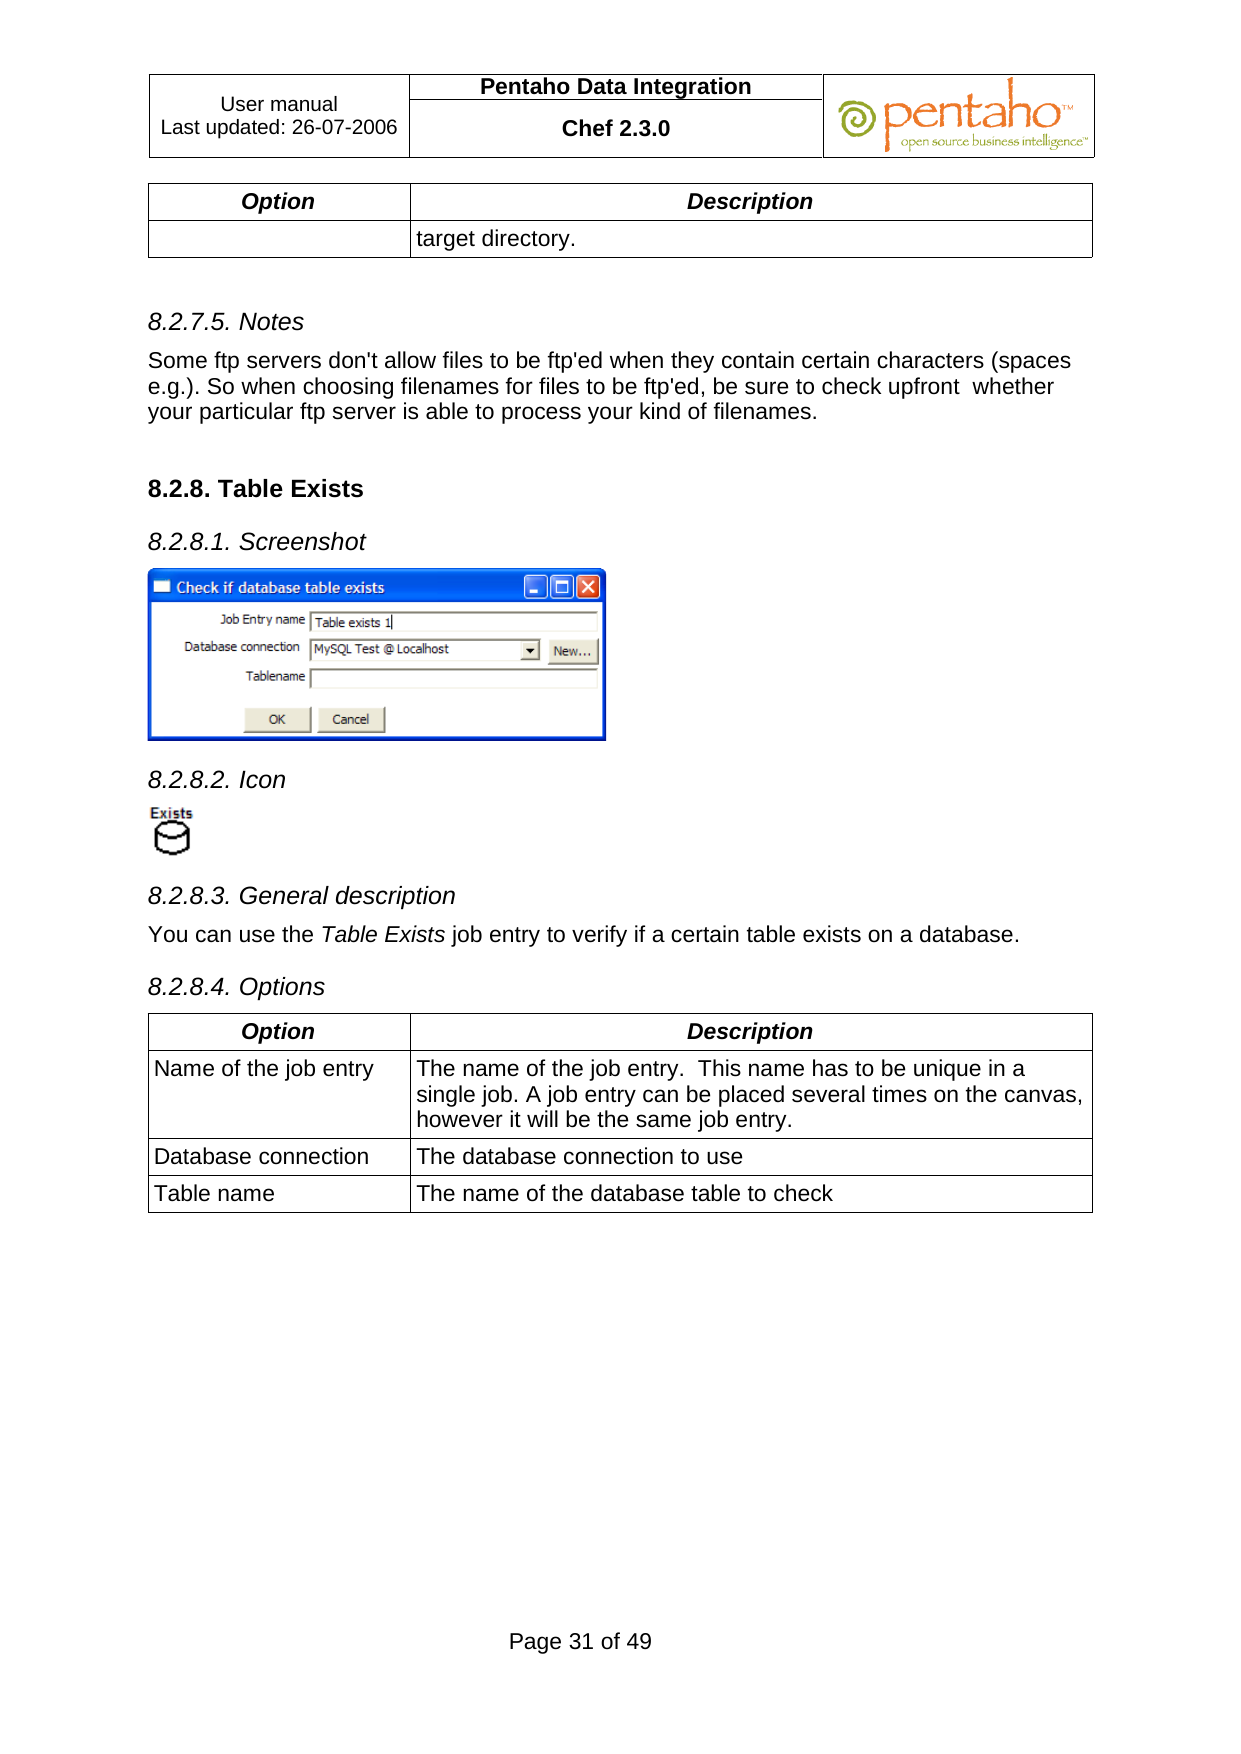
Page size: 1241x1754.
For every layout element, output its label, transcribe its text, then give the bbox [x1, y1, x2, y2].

table_cell The name of the database table to check [411, 1176, 1092, 1212]
subtitle Notes [148, 307, 1092, 336]
table_cell Name of the job entry [149, 1051, 410, 1138]
table_header Description [411, 1014, 1092, 1050]
table_header Description [411, 184, 1092, 220]
table_cell Database connection [149, 1139, 410, 1175]
subtitle Screenshot [148, 528, 1092, 556]
table_cell The name of the job entry. This name has to be unique in a single job. A job entry can be placed several times on the canvas, however it will be the same job entry. [411, 1051, 1092, 1138]
picture [147, 568, 607, 741]
table_header Option [149, 184, 410, 220]
table_cell target directory. [411, 221, 1092, 257]
table_header Option [149, 1014, 410, 1050]
picture [147, 806, 198, 857]
table_cell [149, 221, 410, 257]
text Some ftp servers don't allow files to be ftp'ed when they contain certain characters (spaces e.g.). So when choosing filenames for files to be ftp'ed, be sure to check upfront whether your particular ftp server is able to process your kind of filenames. [148, 348, 1092, 424]
subtitle Table Exists [148, 475, 1092, 503]
table_cell The database connection to use [411, 1139, 1092, 1175]
subtitle Options [148, 972, 1092, 1000]
table_cell Table name [149, 1176, 410, 1212]
subtitle General description [148, 881, 1092, 909]
subtitle Icon [148, 766, 1092, 794]
text You can use the Table Exists job entry to verify if a certain table exists on a database. [148, 922, 1092, 947]
